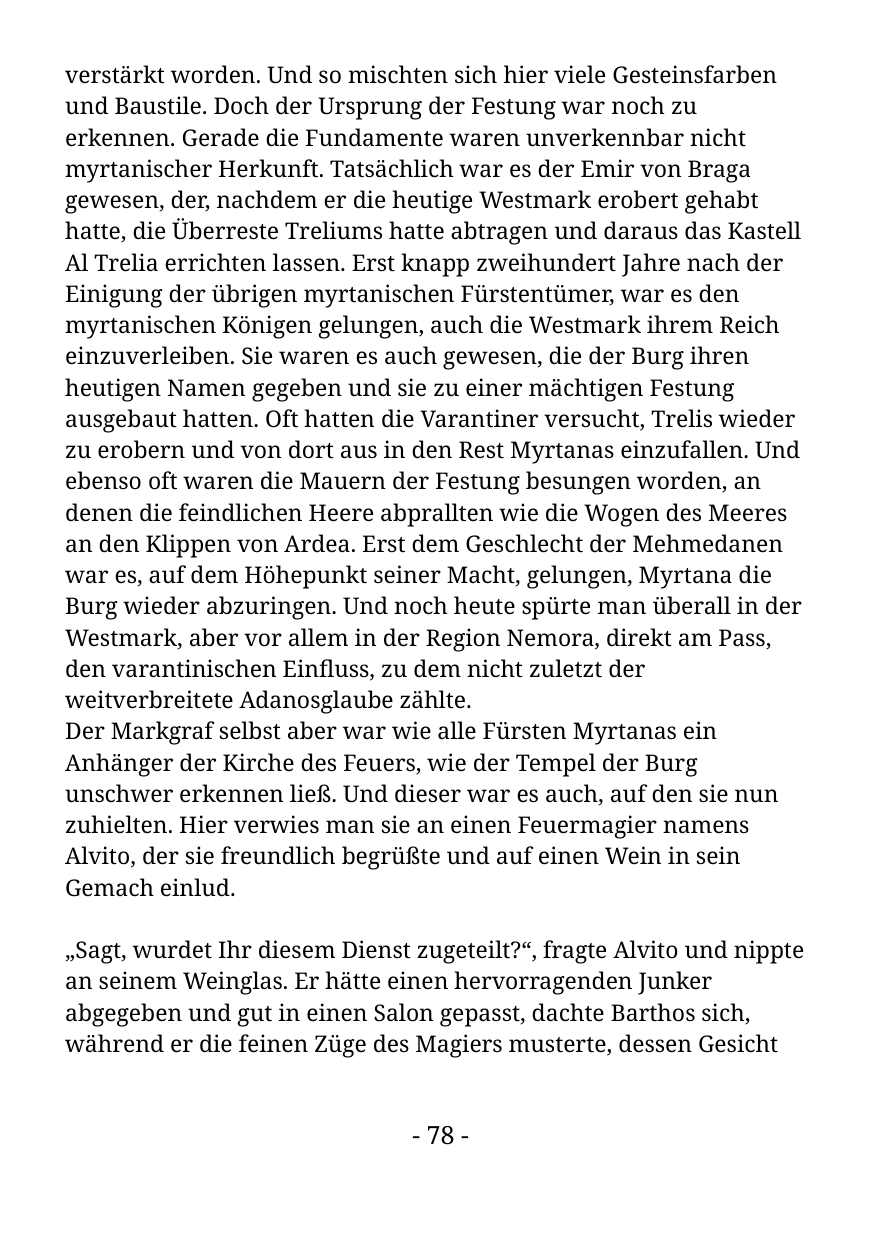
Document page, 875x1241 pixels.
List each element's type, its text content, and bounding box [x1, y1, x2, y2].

text verstärkt worden. Und so mischten sich hier viele Gesteinsfarben und Baustile. Doch der Ursprung der Festung war noch zu erkennen. Gerade die Fundamente waren unverkennbar nicht myrtanischer Herkunft. Tatsächlich war es der Emir von Braga gewesen, der, nachdem er die heutige Westmark erobert gehabt hatte, die Überreste Treliums hatte abtragen und daraus das Kastell Al Trelia errichten lassen. Erst knapp zweihundert Jahre nach der Einigung der übrigen myrtanischen Fürstentümer, war es den myrtanischen Königen gelungen, auch die Westmark ihrem Reich einzuverleiben. Sie waren es auch gewesen, die der Burg ihren heutigen Namen gegeben und sie zu einer mächtigen Festung ausgebaut hatten. Oft hatten die Varantiner versucht, Trelis wieder zu erobern und von dort aus in den Rest Myrtanas einzufallen. Und ebenso oft waren die Mauern der Festung besungen worden, an denen die feindlichen Heere abprallten wie die Wogen des Meeres an den Klippen von Ardea. Erst dem Geschlecht der Mehmedanen war es, auf dem Höhepunkt seiner Macht, gelungen, Myrtana die Burg wieder abzuringen. Und noch heute spürte man überall in der Westmark, aber vor allem in der Region Nemora, direkt am Pass, den varantinischen Einfluss, zu dem nicht zuletzt der weitverbreitete Adanosglaube zählte. Der Markgraf selbst aber war wie alle Fürsten Myrtanas ein Anhänger der Kirche des Feuers, wie der Tempel der Burg unschwer erkennen ließ. Und dieser war es auch, auf den sie nun zuhielten. Hier verwies man sie an einen Feuermagier namens Alvito, der sie freundlich begrüßte und auf einen Wein in sein Gemach einlud. „Sagt, wurdet Ihr diesem Dienst zugeteilt?“, fragte Alvito und nippte an seinem Weinglas. Er hätte einen hervorragenden Junker abgegeben und gut in einen Salon gepasst, dachte Barthos sich, während er die feinen Züge des Magiers musterte, dessen Gesicht [65, 59, 809, 1059]
